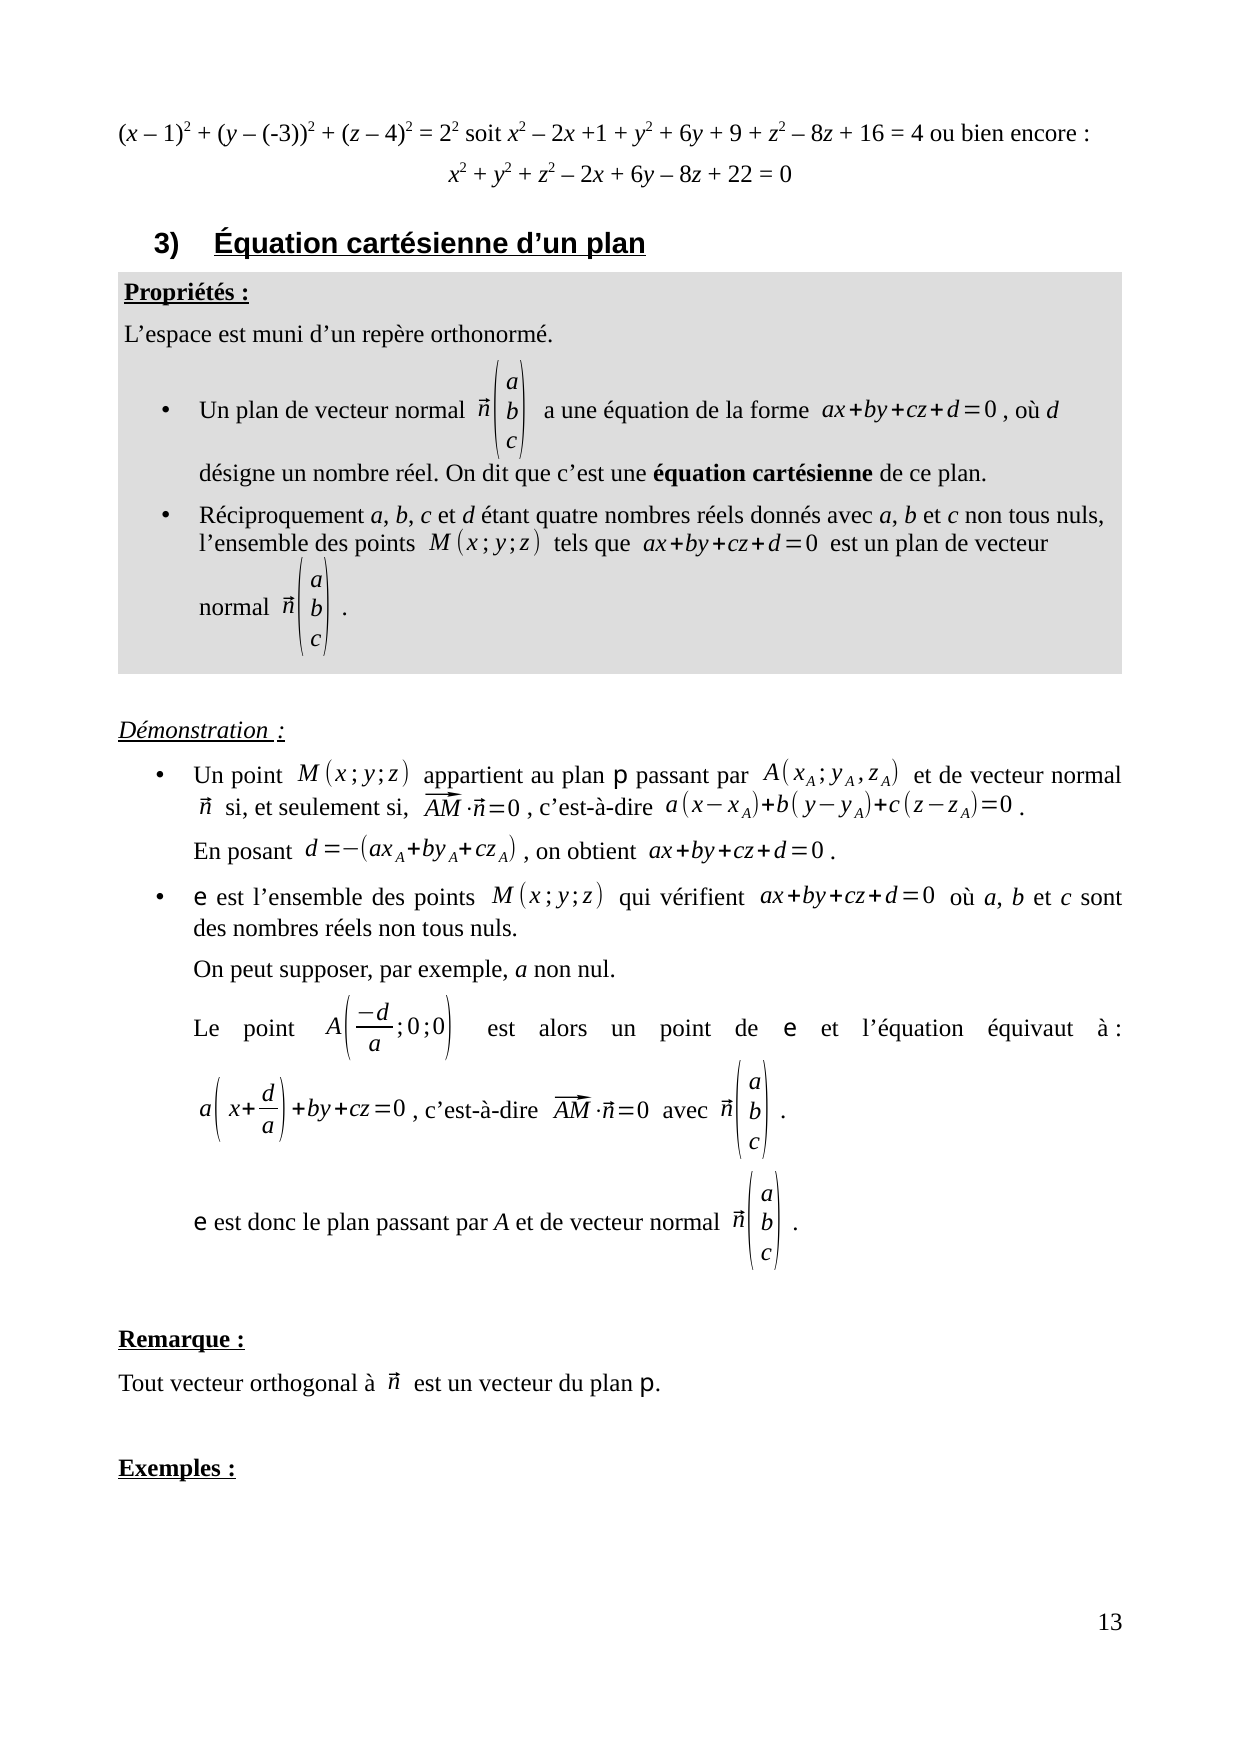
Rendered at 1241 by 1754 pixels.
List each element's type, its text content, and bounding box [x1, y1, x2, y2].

text Démonstration : [118, 715, 1122, 744]
text Exemples : [118, 1453, 1122, 1481]
list Le point est alors un point de e et l’équation équivaut à : , c’est-à-dire avec . [156, 995, 1122, 1159]
subtitle Équation cartésienne d’un plan [153, 226, 1122, 259]
list e est donc le plan passant par A et de vecteur normal . [156, 1171, 1122, 1270]
text x2 + y2 + z2 – 2x + 6y – 8z + 22 = 0 [118, 159, 1122, 188]
list Un point appartient au plan p passant par et de vecteur normal si, et seulement si, , c’est-à-dire . [156, 757, 1122, 822]
list On peut supposer, par exemple, a non nul. [156, 954, 1122, 983]
text (x – 1)2 + (y – (-3))2 + (z – 4)2 = 22 soit x2 – 2x +1 + y2 + 6y + 9 + z2 – 8z + 16 = 4 ou bien encore : [118, 118, 1122, 147]
text Remarque : [118, 1324, 1122, 1352]
list e est l’ensemble des points qui vérifient où a, b et c sont des nombres réels non tous nuls. [156, 879, 1122, 941]
list En posant , on obtient . [156, 835, 1122, 866]
text Tout vecteur orthogonal à est un vecteur du plan p. [118, 1365, 1122, 1399]
table_header Propriétés : L’espace est muni d’un repère orthonormé. Un plan de vecteur normal a une équation de la forme , où d désigne un nombre réel. On dit que c’est une équation cartésienne de ce plan. Réciproquement a, b, c et d étant quatre nombres réels donnés avec a, b et c non tous nuls, l’ensemble des points tels que est un plan de vecteur normal . [118, 272, 1122, 674]
